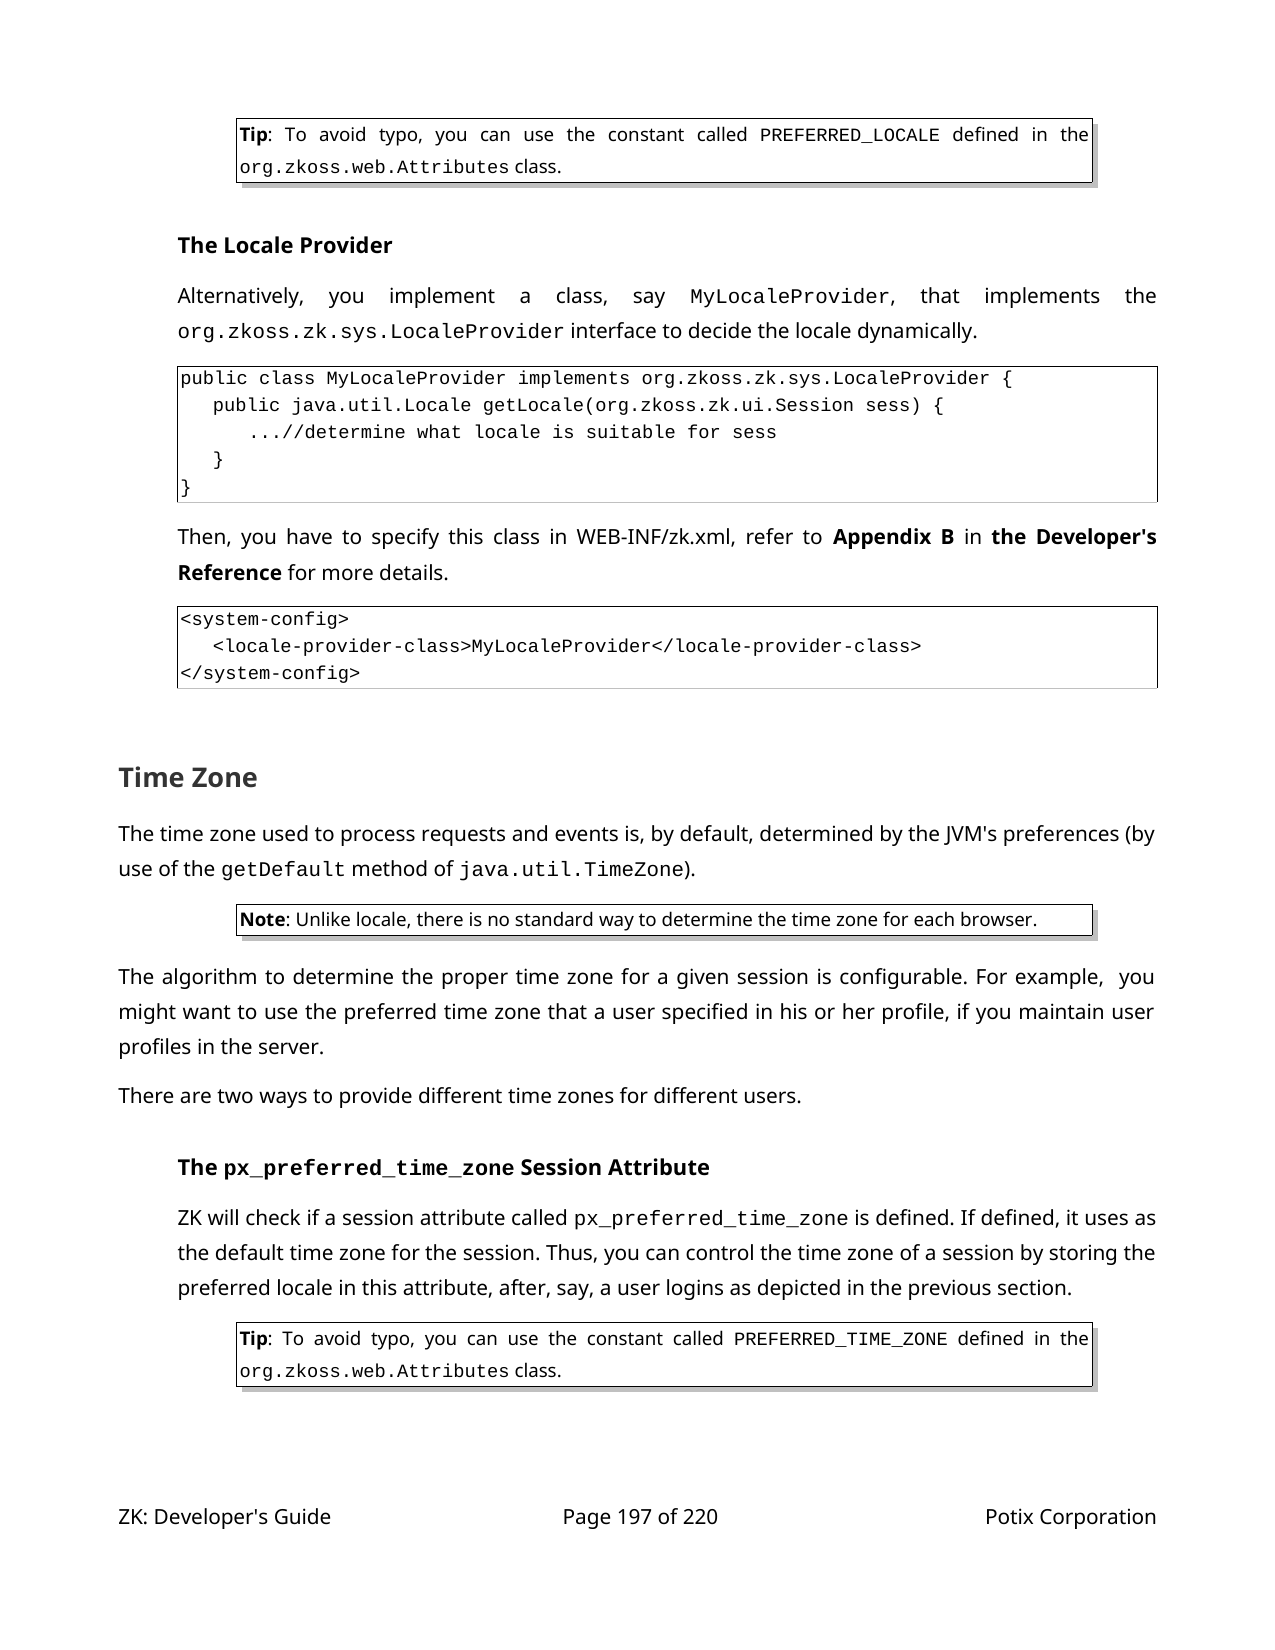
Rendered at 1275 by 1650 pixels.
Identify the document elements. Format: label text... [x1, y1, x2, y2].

text ...//determine what locale is suitable for sess [178, 420, 1157, 444]
text The time zone used to process requests and events is, by default, determined by the JVM's preferences (by use of the getDefault method of java.util.TimeZone). [118, 819, 1157, 883]
text There are two ways to provide different time zones for different users. [118, 1081, 1157, 1109]
text public java.util.Locale getLocale(org.zkoss.zk.ui.Session sess) { [178, 393, 1157, 417]
subtitle The Locale Provider [177, 230, 1157, 260]
text The algorithm to determine the proper time zone for a given session is configurable. For example, you might want to use the preferred time zone that a user specified in his or her profile, if you maintain user profiles in the server. [118, 962, 1157, 1061]
text Alternatively, you implement a class, say MyLocaleProvider, that implements the org.zkoss.zk.sys.LocaleProvider interface to decide the locale dynamically. [177, 281, 1157, 345]
subtitle The px_preferred_time_zone Session Attribute [177, 1152, 1157, 1182]
text <system-config> [178, 607, 1157, 631]
text Note: Unlike locale, there is no standard way to determine the time zone for each browser. [237, 905, 1092, 935]
text Then, you have to specify this class in WEB-INF/zk.xml, refer to Appendix B in the Developer's Reference for more details. [177, 522, 1157, 586]
subtitle Time Zone [118, 759, 1157, 796]
text </system-config> [178, 661, 1157, 688]
text ZK will check if a session attribute called px_preferred_time_zone is defined. If defined, it uses as the default time zone for the session. Thus, you can control the time zone of a session by storing the preferred locale in this attribute, after, say, a user logins as depicted in the previous section. [177, 1203, 1157, 1302]
text } [178, 447, 1157, 472]
text Tip: To avoid typo, you can use the constant called PREFERRED_LOCALE defined in the org.zkoss.web.Attributes class. [237, 119, 1092, 182]
text Tip: To avoid typo, you can use the constant called PREFERRED_TIME_ZONE defined in the org.zkoss.web.Attributes class. [237, 1323, 1092, 1386]
text <locale-provider-class>MyLocaleProvider</locale-provider-class> [178, 634, 1157, 658]
text public class MyLocaleProvider implements org.zkoss.zk.sys.LocaleProvider { [178, 367, 1157, 390]
text } [178, 474, 1157, 502]
